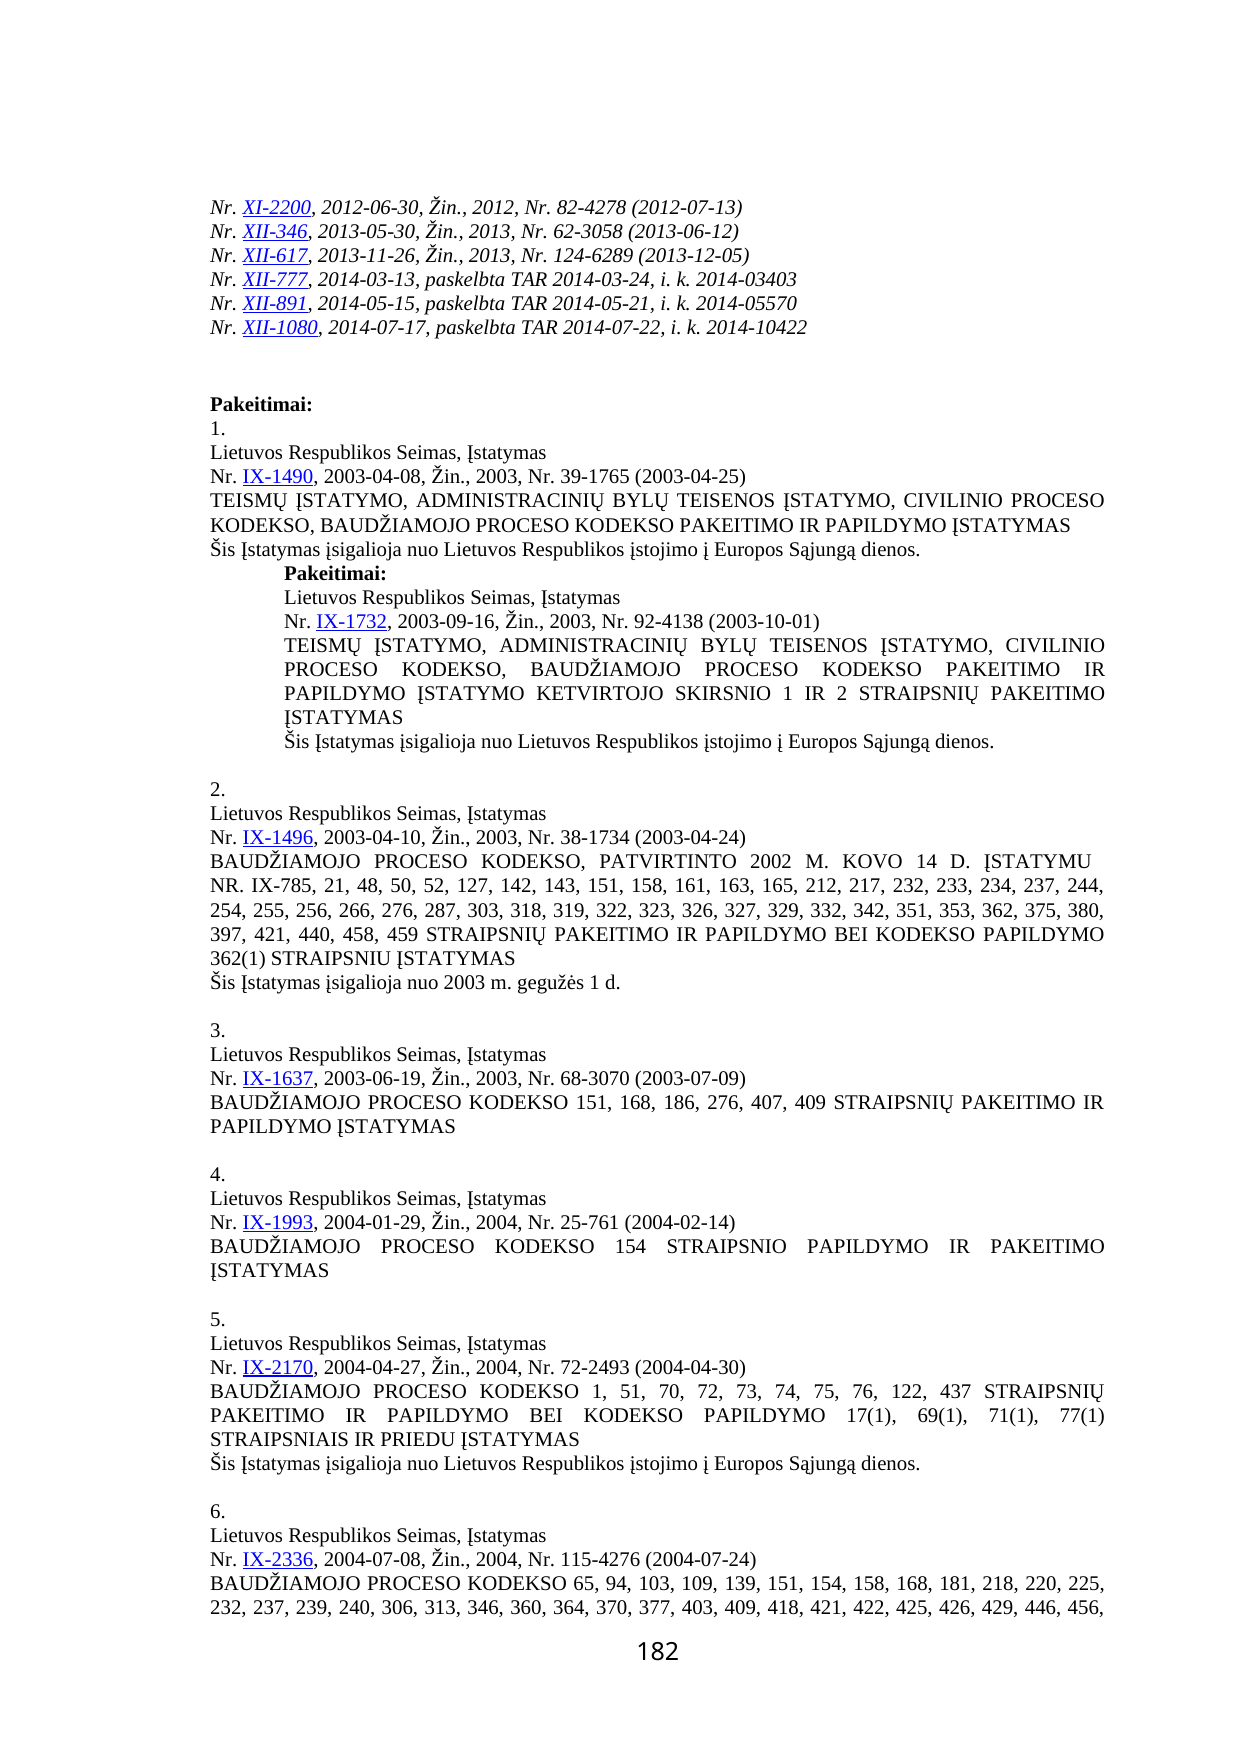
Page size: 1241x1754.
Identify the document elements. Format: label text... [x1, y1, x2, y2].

text Nr. IX-1993, 2004-01-29, Žin., 2004, Nr. 25-761 (2004-02-14) [210, 1210, 1106, 1234]
text Lietuvos Respublikos Seimas, Įstatymas [210, 1186, 1106, 1210]
text 3. [210, 1018, 1106, 1042]
text Nr. XII-777, 2014-03-13, paskelbta TAR 2014-03-24, i. k. 2014-03403 [210, 267, 1106, 291]
text 2. [210, 777, 1106, 801]
text Lietuvos Respublikos Seimas, Įstatymas [210, 1523, 1106, 1547]
text Pakeitimai: [210, 392, 1106, 416]
text Lietuvos Respublikos Seimas, Įstatymas [210, 440, 1106, 464]
text Šis Įstatymas įsigalioja nuo 2003 m. gegužės 1 d. [210, 970, 1106, 994]
text 5. [210, 1307, 1106, 1331]
text Nr. IX-2336, 2004-07-08, Žin., 2004, Nr. 115-4276 (2004-07-24) [210, 1547, 1106, 1571]
text 1. [210, 416, 1106, 440]
text Nr. XII-1080, 2014-07-17, paskelbta TAR 2014-07-22, i. k. 2014-10422 [210, 315, 1106, 339]
text Nr. IX-1732, 2003-09-16, Žin., 2003, Nr. 92-4138 (2003-10-01) [210, 609, 1106, 633]
text Lietuvos Respublikos Seimas, Įstatymas [210, 1042, 1106, 1066]
text BAUDŽIAMOJO PROCESO KODEKSO 151, 168, 186, 276, 407, 409 STRAIPSNIŲ PAKEITIMO IR PAPILDYMO ĮSTATYMAS [210, 1090, 1106, 1138]
text Nr. IX-1496, 2003-04-10, Žin., 2003, Nr. 38-1734 (2003-04-24) [210, 825, 1106, 849]
text Pakeitimai: [210, 561, 1106, 585]
text Lietuvos Respublikos Seimas, Įstatymas [210, 585, 1106, 609]
text TEISMŲ ĮSTATYMO, ADMINISTRACINIŲ BYLŲ TEISENOS ĮSTATYMO, CIVILINIO PROCESO KODEKSO, BAUDŽIAMOJO PROCESO KODEKSO PAKEITIMO IR PAPILDYMO ĮSTATYMO KETVIRTOJO SKIRSNIO 1 IR 2 STRAIPSNIŲ PAKEITIMO ĮSTATYMAS [284, 633, 1106, 729]
text Nr. XII-891, 2014-05-15, paskelbta TAR 2014-05-21, i. k. 2014-05570 [210, 291, 1106, 315]
text Nr. IX-1490, 2003-04-08, Žin., 2003, Nr. 39-1765 (2003-04-25) [210, 464, 1106, 488]
text Nr. IX-1637, 2003-06-19, Žin., 2003, Nr. 68-3070 (2003-07-09) [210, 1066, 1106, 1090]
text Nr. XII-617, 2013-11-26, Žin., 2013, Nr. 124-6289 (2013-12-05) [210, 243, 1106, 267]
text Nr. XII-346, 2013-05-30, Žin., 2013, Nr. 62-3058 (2013-06-12) [210, 219, 1106, 243]
text TEISMŲ ĮSTATYMO, ADMINISTRACINIŲ BYLŲ TEISENOS ĮSTATYMO, CIVILINIO PROCESO KODEKSO, BAUDŽIAMOJO PROCESO KODEKSO PAKEITIMO IR PAPILDYMO ĮSTATYMAS [210, 488, 1106, 537]
text BAUDŽIAMOJO PROCESO KODEKSO 65, 94, 103, 109, 139, 151, 154, 158, 168, 181, 218, 220, 225, 232, 237, 239, 240, 306, 313, 346, 360, 364, 370, 377, 403, 409, 418, 421, 422, 425, 426, 429, 446, 456, [210, 1571, 1106, 1619]
text Nr. IX-2170, 2004-04-27, Žin., 2004, Nr. 72-2493 (2004-04-30) [210, 1355, 1106, 1379]
text 4. [210, 1162, 1106, 1186]
text Lietuvos Respublikos Seimas, Įstatymas [210, 801, 1106, 825]
text Šis Įstatymas įsigalioja nuo Lietuvos Respublikos įstojimo į Europos Sąjungą dienos. [210, 1451, 1106, 1475]
text Lietuvos Respublikos Seimas, Įstatymas [210, 1331, 1106, 1355]
text BAUDŽIAMOJO PROCESO KODEKSO 1, 51, 70, 72, 73, 74, 75, 76, 122, 437 STRAIPSNIŲ PAKEITIMO IR PAPILDYMO BEI KODEKSO PAPILDYMO 17(1), 69(1), 71(1), 77(1) STRAIPSNIAIS IR PRIEDU ĮSTATYMAS [210, 1379, 1106, 1451]
text BAUDŽIAMOJO PROCESO KODEKSO, PATVIRTINTO 2002 M. KOVO 14 D. ĮSTATYMU NR. IX-785, 21, 48, 50, 52, 127, 142, 143, 151, 158, 161, 163, 165, 212, 217, 232, 233, 234, 237, 244, 254, 255, 256, 266, 276, 287, 303, 318, 319, 322, 323, 326, 327, 329, 332, 342, 351, 353, 362, 375, 380, 397, 421, 440, 458, 459 STRAIPSNIŲ PAKEITIMO IR PAPILDYMO BEI KODEKSO PAPILDYMO 362(1) STRAIPSNIU ĮSTATYMAS [210, 849, 1106, 970]
text Nr. XI-2200, 2012-06-30, Žin., 2012, Nr. 82-4278 (2012-07-13) [210, 195, 1106, 219]
text 6. [210, 1499, 1106, 1523]
text Šis Įstatymas įsigalioja nuo Lietuvos Respublikos įstojimo į Europos Sąjungą dienos. [210, 537, 1106, 561]
text Šis Įstatymas įsigalioja nuo Lietuvos Respublikos įstojimo į Europos Sąjungą dienos. [210, 729, 1106, 753]
text BAUDŽIAMOJO PROCESO KODEKSO 154 STRAIPSNIO PAPILDYMO IR PAKEITIMO ĮSTATYMAS [210, 1234, 1106, 1282]
